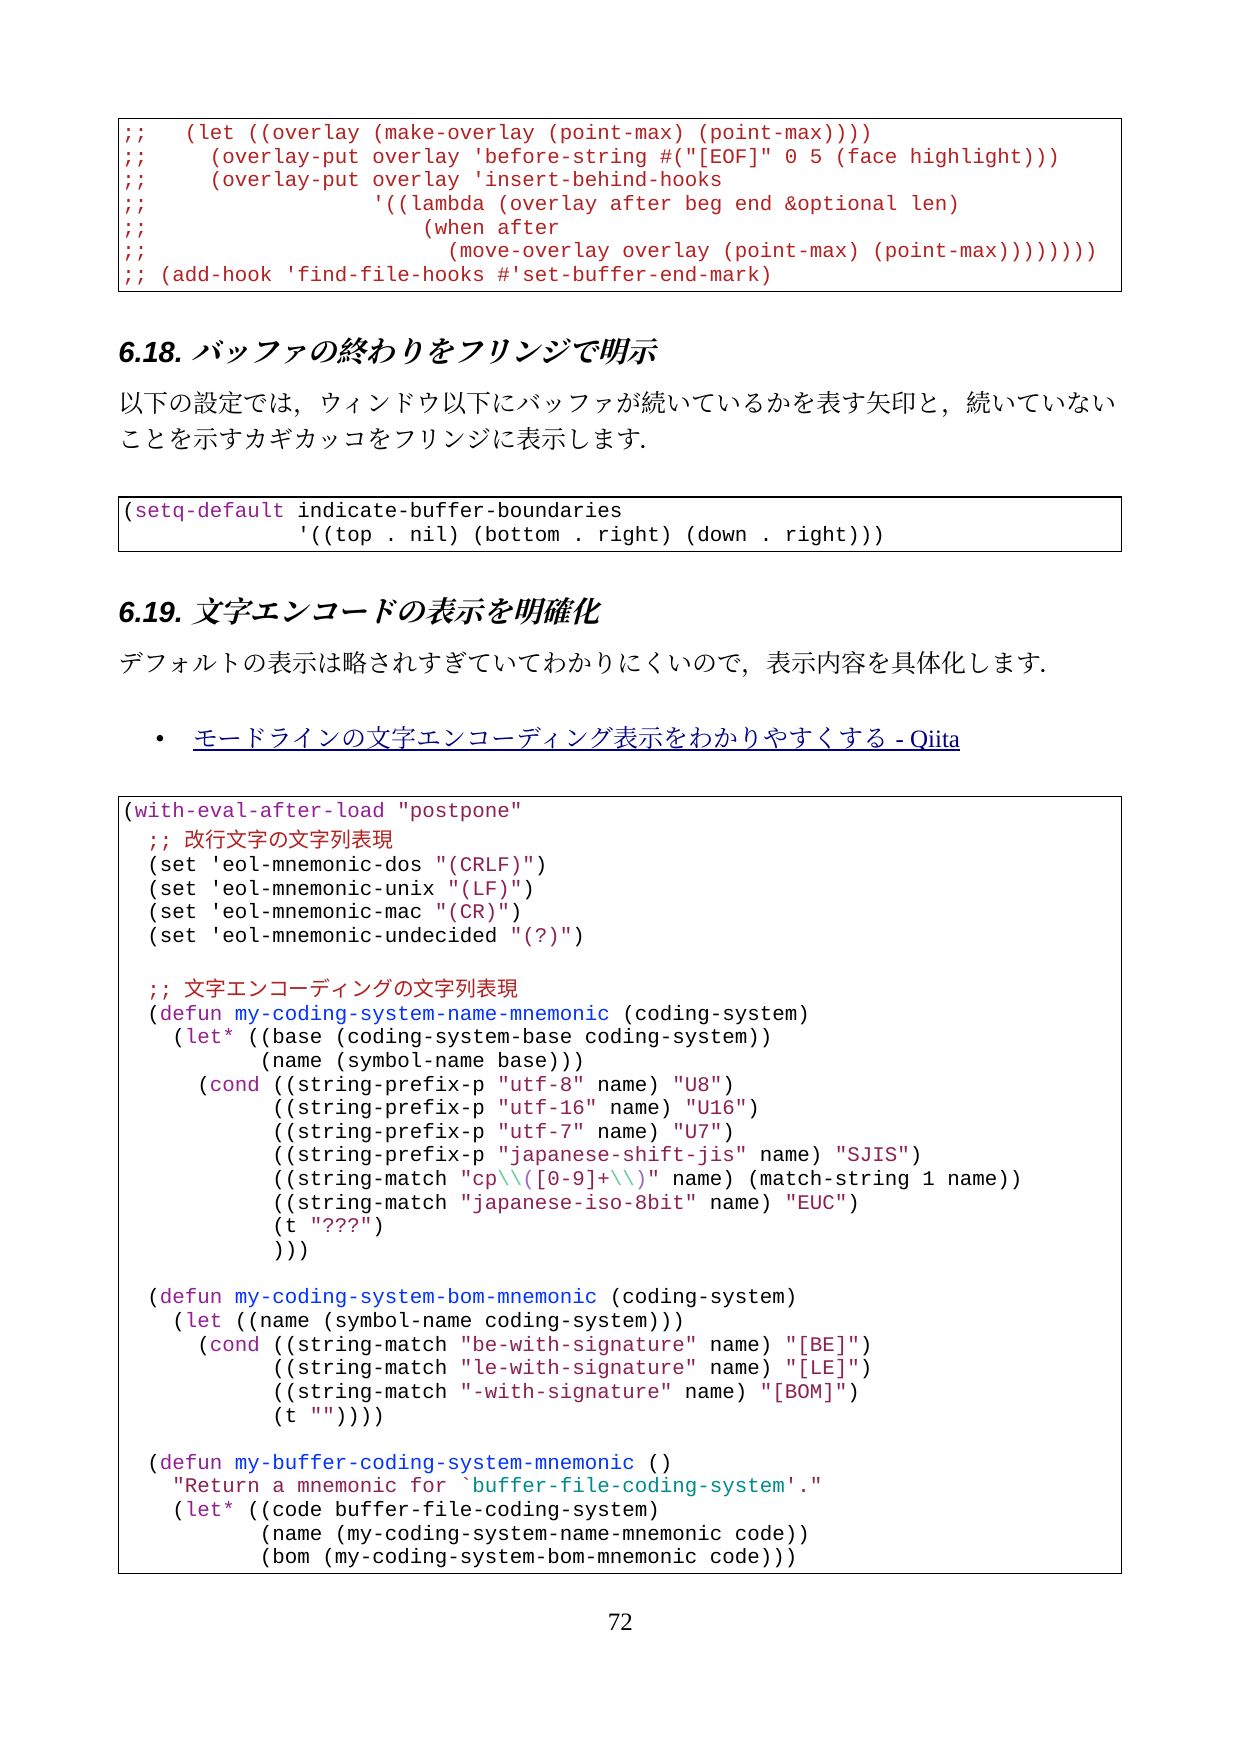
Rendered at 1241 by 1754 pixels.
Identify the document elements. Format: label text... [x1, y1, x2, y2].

text ((string-match "-with-signature" name) "[BOM]") [119, 1377, 1121, 1401]
text (name (symbol-name base))) [119, 1046, 1121, 1069]
text ;; '((lambda (overlay after beg end &optional len) [119, 189, 1121, 213]
text (cond ((string-prefix-p "utf-8" name) "U8") [119, 1069, 1121, 1093]
list モードラインの文字エンコーディング表示をわかりやすくする - Qiita [156, 721, 1122, 783]
text ;; (overlay-put overlay 'before-string #("[EOF]" 0 5 (face highlight))) [119, 142, 1121, 165]
subtitle 文字エンコードの表示を明確化 [118, 589, 1122, 631]
text (name (my-coding-system-name-mnemonic code)) [119, 1519, 1121, 1542]
text (setq-default indicate-buffer-boundaries [119, 498, 1121, 520]
text (set 'eol-mnemonic-dos "(CRLF)") [119, 850, 1121, 874]
text デフォルトの表示は略されすぎていてわかりにくいので，表示内容を具体化します． [118, 643, 1122, 708]
text ;; (overlay-put overlay 'insert-behind-hooks [119, 165, 1121, 189]
text ((string-match "japanese-iso-8bit" name) "EUC") [119, 1188, 1121, 1211]
text (t "???") [119, 1211, 1121, 1235]
text (let* ((base (coding-system-base coding-system)) [119, 1022, 1121, 1046]
text (set 'eol-mnemonic-unix "(LF)") [119, 874, 1121, 897]
text ;; 改行文字の文字列表現 [119, 819, 1121, 850]
text ;; (when after [119, 213, 1121, 236]
text (bom (my-coding-system-bom-mnemonic code))) [119, 1542, 1121, 1573]
text (let ((name (symbol-name coding-system))) [119, 1306, 1121, 1330]
text ))) [119, 1235, 1121, 1259]
text '((top . nil) (bottom . right) (down . right))) [119, 520, 1121, 551]
text ;; (add-hook 'find-file-hooks #'set-buffer-end-mark) [119, 260, 1121, 291]
text (defun my-coding-system-bom-mnemonic (coding-system) [119, 1282, 1121, 1306]
text ((string-match "le-with-signature" name) "[LE]") [119, 1353, 1121, 1377]
text ((string-prefix-p "japanese-shift-jis" name) "SJIS") [119, 1141, 1121, 1164]
text ((string-prefix-p "utf-7" name) "U7") [119, 1117, 1121, 1141]
text (defun my-buffer-coding-system-mnemonic () [119, 1448, 1121, 1472]
text (set 'eol-mnemonic-undecided "(?)") [119, 921, 1121, 944]
text ;; (move-overlay overlay (point-max) (point-max)))))))) [119, 236, 1121, 260]
text "Return a mnemonic for `buffer-file-coding-system'." [119, 1472, 1121, 1495]
subtitle バッファの終わりをフリンジで明示 [118, 329, 1122, 371]
text (defun my-coding-system-name-mnemonic (coding-system) [119, 999, 1121, 1022]
text (with-eval-after-load "postpone" [119, 797, 1121, 819]
text 以下の設定では，ウィンドウ以下にバッファが続いているかを表す矢印と，続いていないことを示すカギカッコをフリンジに表示します． [118, 383, 1122, 484]
text ((string-prefix-p "utf-16" name) "U16") [119, 1093, 1121, 1117]
text ;; 文字エンコーディングの文字列表現 [119, 968, 1121, 999]
text (t "")))) [119, 1401, 1121, 1424]
text ((string-match "cp\\([0-9]+\\)" name) (match-string 1 name)) [119, 1164, 1121, 1188]
text (cond ((string-match "be-with-signature" name) "[BE]") [119, 1330, 1121, 1353]
text (set 'eol-mnemonic-mac "(CR)") [119, 897, 1121, 921]
text (let* ((code buffer-file-coding-system) [119, 1495, 1121, 1519]
text ;; (let ((overlay (make-overlay (point-max) (point-max)))) [119, 119, 1121, 142]
